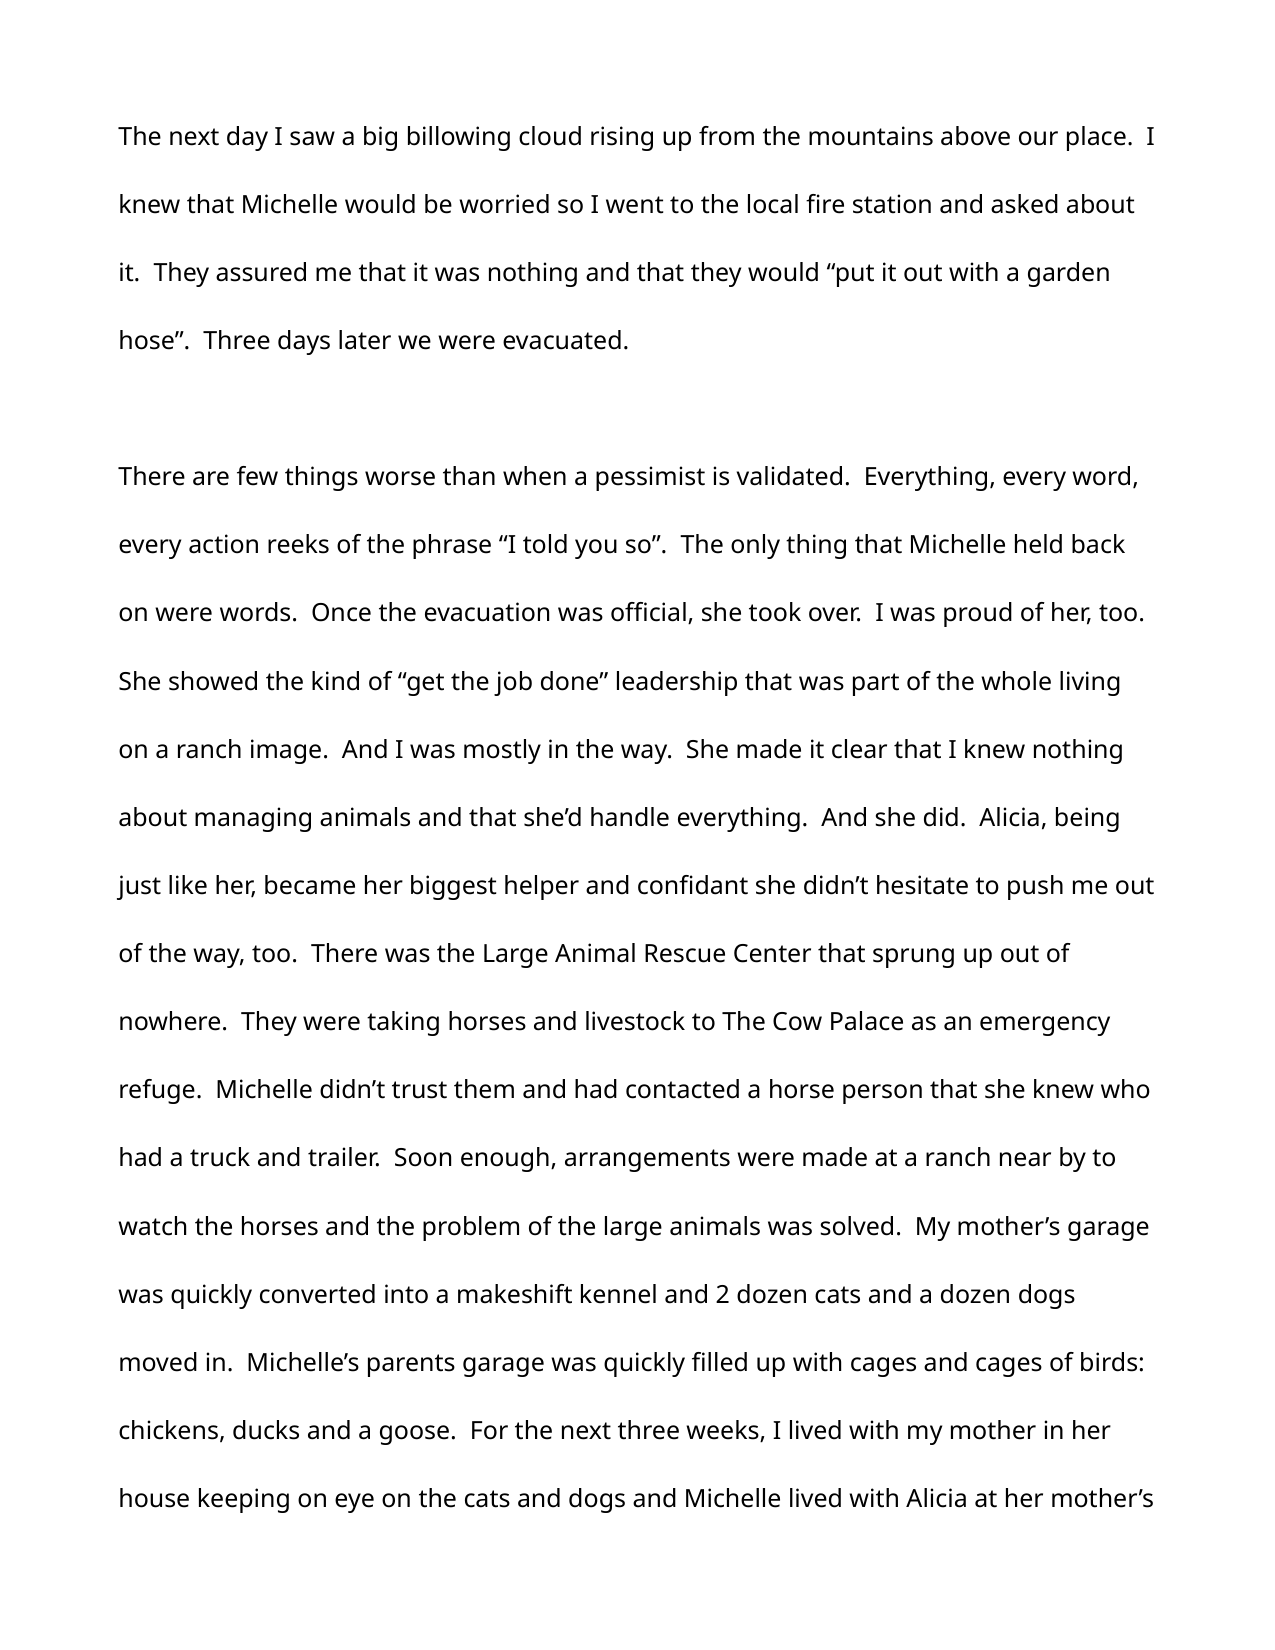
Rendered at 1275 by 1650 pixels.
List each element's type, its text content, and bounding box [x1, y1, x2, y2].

text The next day I saw a big billowing cloud rising up from the mountains above our place. I knew that Michelle would be worried so I went to the local fire station and asked about it. They assured me that it was nothing and that they would “put it out with a garden hose”. Three days later we were evacuated. [118, 118, 1157, 357]
text There are few things worse than when a pessimist is validated. Everything, every word, every action reeks of the phrase “I told you so”. The only thing that Michelle held back on were words. Once the evacuation was official, she took over. I was proud of her, too. She showed the kind of “get the job done” leadership that was part of the whole living on a ranch image. And I was mostly in the way. She made it clear that I knew nothing about managing animals and that she’d handle everything. And she did. Alicia, being just like her, became her biggest helper and confidant she didn’t hesitate to push me out of the way, too. There was the Large Animal Rescue Center that sprung up out of nowhere. They were taking horses and livestock to The Cow Palace as an emergency refuge. Michelle didn’t trust them and had contacted a horse person that she knew who had a truck and trailer. Soon enough, arrangements were made at a ranch near by to watch the horses and the problem of the large animals was solved. My mother’s garage was quickly converted into a makeshift kennel and 2 dozen cats and a dozen dogs moved in. Michelle’s parents garage was quickly filled up with cages and cages of birds: chickens, ducks and a goose. For the next three weeks, I lived with my mother in her house keeping on eye on the cats and dogs and Michelle lived with Alicia at her mother’s [118, 459, 1157, 1515]
